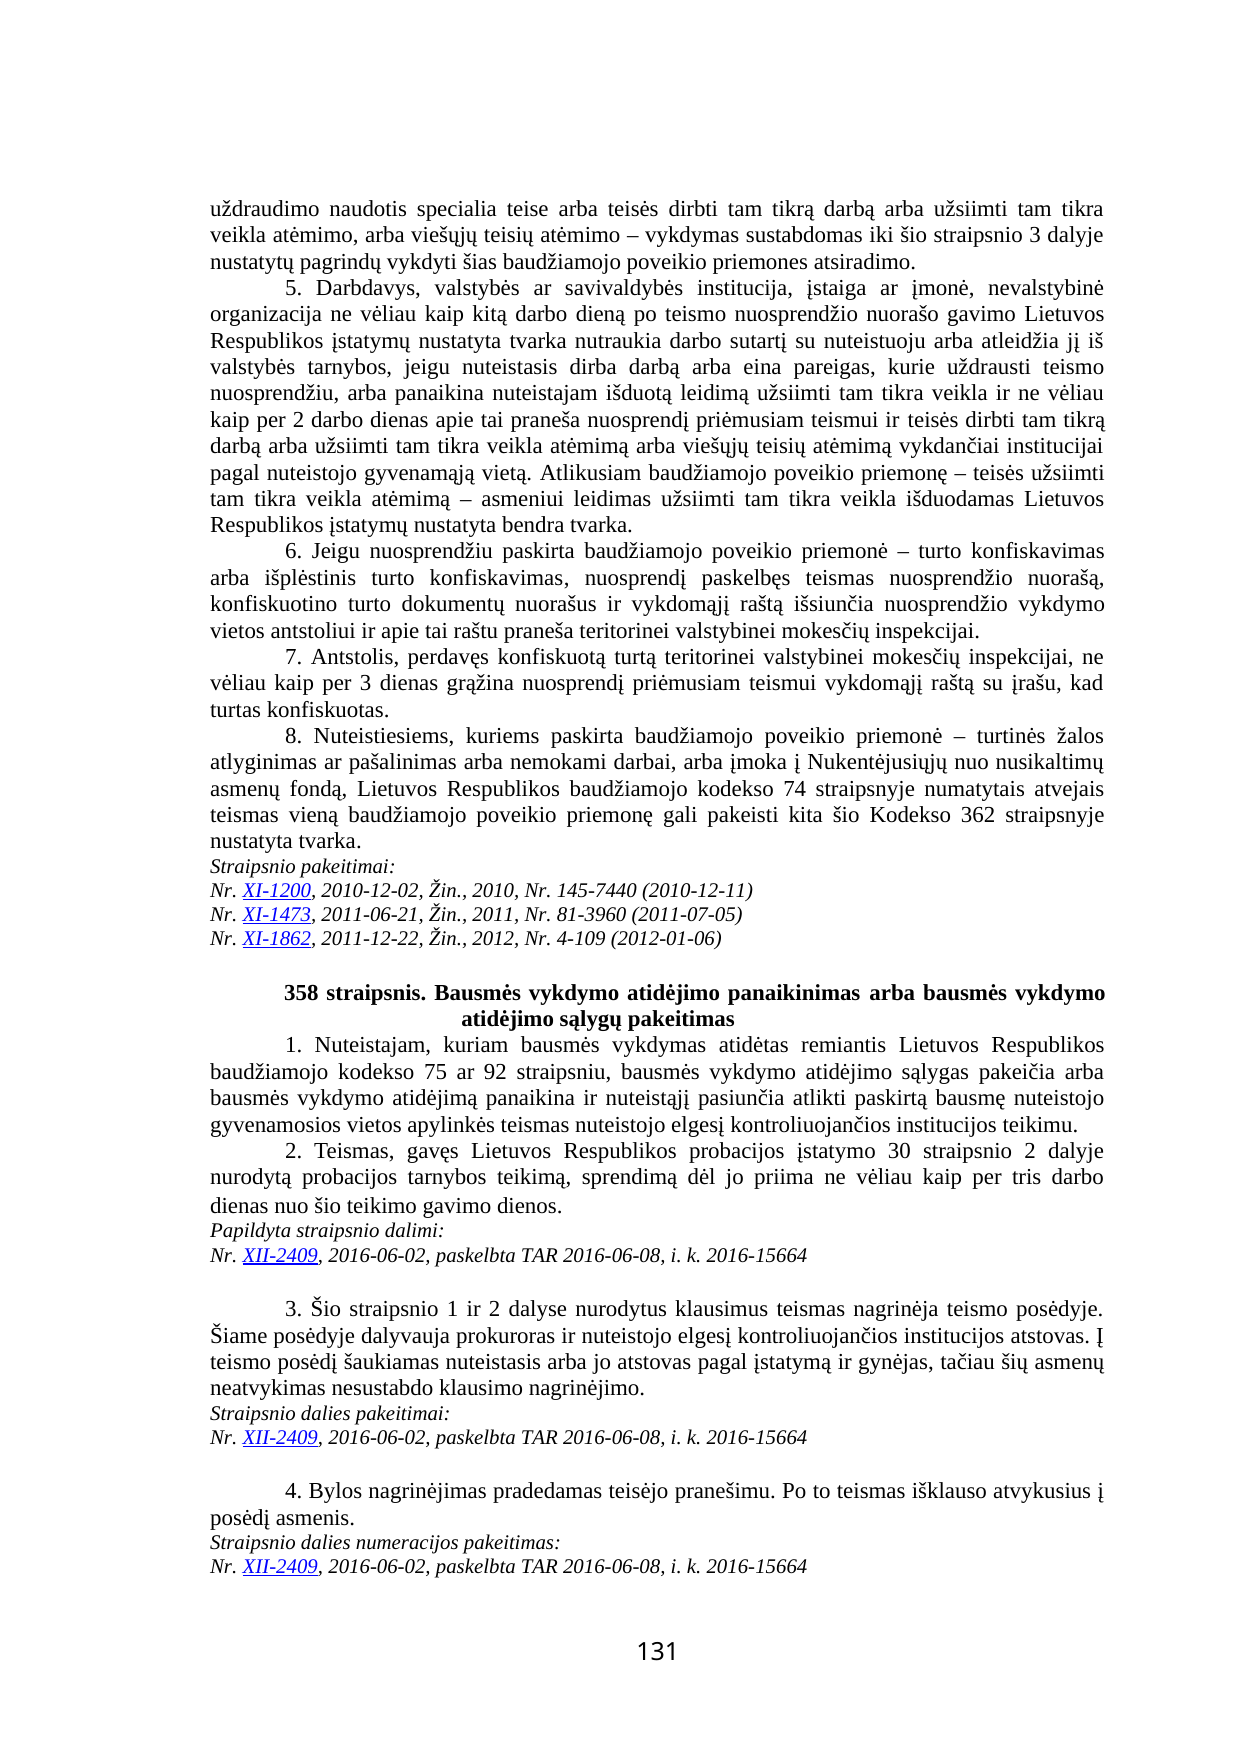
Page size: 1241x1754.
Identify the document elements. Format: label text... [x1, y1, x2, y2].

text 8. Nuteistiesiems, kuriems paskirta baudžiamojo poveikio priemonė – turtinės žalos atlyginimas ar pašalinimas arba nemokami darbai, arba įmoka į Nukentėjusiųjų nuo nusikaltimų asmenų fondą, Lietuvos Respublikos baudžiamojo kodekso 74 straipsnyje numatytais atvejais teismas vieną baudžiamojo poveikio priemonę gali pakeisti kita šio Kodekso 362 straipsnyje nustatyta tvarka. [210, 722, 1106, 854]
text 7. Antstolis, perdavęs konfiskuotą turtą teritorinei valstybinei mokesčių inspekcijai, ne vėliau kaip per 3 dienas grąžina nuosprendį priėmusiam teismui vykdomąjį raštą su įrašu, kad turtas konfiskuotas. [210, 643, 1106, 722]
text 358 straipsnis. Bausmės vykdymo atidėjimo panaikinimas arba bausmės vykdymo atidėjimo sąlygų pakeitimas [284, 979, 1106, 1032]
text 6. Jeigu nuosprendžiu paskirta baudžiamojo poveikio priemonė – turto konfiskavimas arba išplėstinis turto konfiskavimas, nuosprendį paskelbęs teismas nuosprendžio nuorašą, konfiskuotino turto dokumentų nuorašus ir vykdomąjį raštą išsiunčia nuosprendžio vykdymo vietos antstoliui ir apie tai raštu praneša teritorinei valstybinei mokesčių inspekcijai. [210, 538, 1106, 643]
text Nr. XI-1200, 2010-12-02, Žin., 2010, Nr. 145-7440 (2010-12-11) [210, 878, 1106, 902]
text Straipsnio pakeitimai: [210, 854, 1106, 878]
text Nr. XII-2409, 2016-06-02, paskelbta TAR 2016-06-08, i. k. 2016-15664 [210, 1554, 1106, 1578]
text 1. Nuteistajam, kuriam bausmės vykdymas atidėtas remiantis Lietuvos Respublikos baudžiamojo kodekso 75 ar 92 straipsniu, bausmės vykdymo atidėjimo sąlygas pakeičia arba bausmės vykdymo atidėjimą panaikina ir nuteistąjį pasiunčia atlikti paskirtą bausmę nuteistojo gyvenamosios vietos apylinkės teismas nuteistojo elgesį kontroliuojančios institucijos teikimu. [210, 1032, 1106, 1137]
text 2. Teismas, gavęs Lietuvos Respublikos probacijos įstatymo 30 straipsnio 2 dalyje nurodytą probacijos tarnybos teikimą, sprendimą dėl jo priima ne vėliau kaip per tris darbo dienas nuo šio teikimo gavimo dienos. [210, 1137, 1106, 1218]
text Nr. XII-2409, 2016-06-02, paskelbta TAR 2016-06-08, i. k. 2016-15664 [210, 1242, 1106, 1267]
text Straipsnio dalies pakeitimai: [210, 1401, 1106, 1425]
text 5. Darbdavys, valstybės ar savivaldybės institucija, įstaiga ar įmonė, nevalstybinė organizacija ne vėliau kaip kitą darbo dieną po teismo nuosprendžio nuorašo gavimo Lietuvos Respublikos įstatymų nustatyta tvarka nutraukia darbo sutartį su nuteistuoju arba atleidžia jį iš valstybės tarnybos, jeigu nuteistasis dirba darbą arba eina pareigas, kurie uždrausti teismo nuosprendžiu, arba panaikina nuteistajam išduotą leidimą užsiimti tam tikra veikla ir ne vėliau kaip per 2 darbo dienas apie tai praneša nuosprendį priėmusiam teismui ir teisės dirbti tam tikrą darbą arba užsiimti tam tikra veikla atėmimą arba viešųjų teisių atėmimą vykdančiai institucijai pagal nuteistojo gyvenamąją vietą. Atlikusiam baudžiamojo poveikio priemonę – teisės užsiimti tam tikra veikla atėmimą – asmeniui leidimas užsiimti tam tikra veikla išduodamas Lietuvos Respublikos įstatymų nustatyta bendra tvarka. [210, 274, 1106, 538]
text 3. Šio straipsnio 1 ir 2 dalyse nurodytus klausimus teismas nagrinėja teismo posėdyje. Šiame posėdyje dalyvauja prokuroras ir nuteistojo elgesį kontroliuojančios institucijos atstovas. Į teismo posėdį šaukiamas nuteistasis arba jo atstovas pagal įstatymą ir gynėjas, tačiau šių asmenų neatvykimas nesustabdo klausimo nagrinėjimo. [210, 1295, 1106, 1401]
text Papildyta straipsnio dalimi: [210, 1218, 1106, 1242]
text Nr. XI-1862, 2011-12-22, Žin., 2012, Nr. 4-109 (2012-01-06) [210, 926, 1106, 950]
text Nr. XI-1473, 2011-06-21, Žin., 2011, Nr. 81-3960 (2011-07-05) [210, 902, 1106, 926]
text Nr. XII-2409, 2016-06-02, paskelbta TAR 2016-06-08, i. k. 2016-15664 [210, 1425, 1106, 1449]
text 4. Bylos nagrinėjimas pradedamas teisėjo pranešimu. Po to teismas išklauso atvykusius į posėdį asmenis. [210, 1478, 1106, 1530]
text Straipsnio dalies numeracijos pakeitimas: [210, 1530, 1106, 1554]
text uždraudimo naudotis specialia teise arba teisės dirbti tam tikrą darbą arba užsiimti tam tikra veikla atėmimo, arba viešųjų teisių atėmimo – vykdymas sustabdomas iki šio straipsnio 3 dalyje nustatytų pagrindų vykdyti šias baudžiamojo poveikio priemones atsiradimo. [210, 195, 1106, 274]
